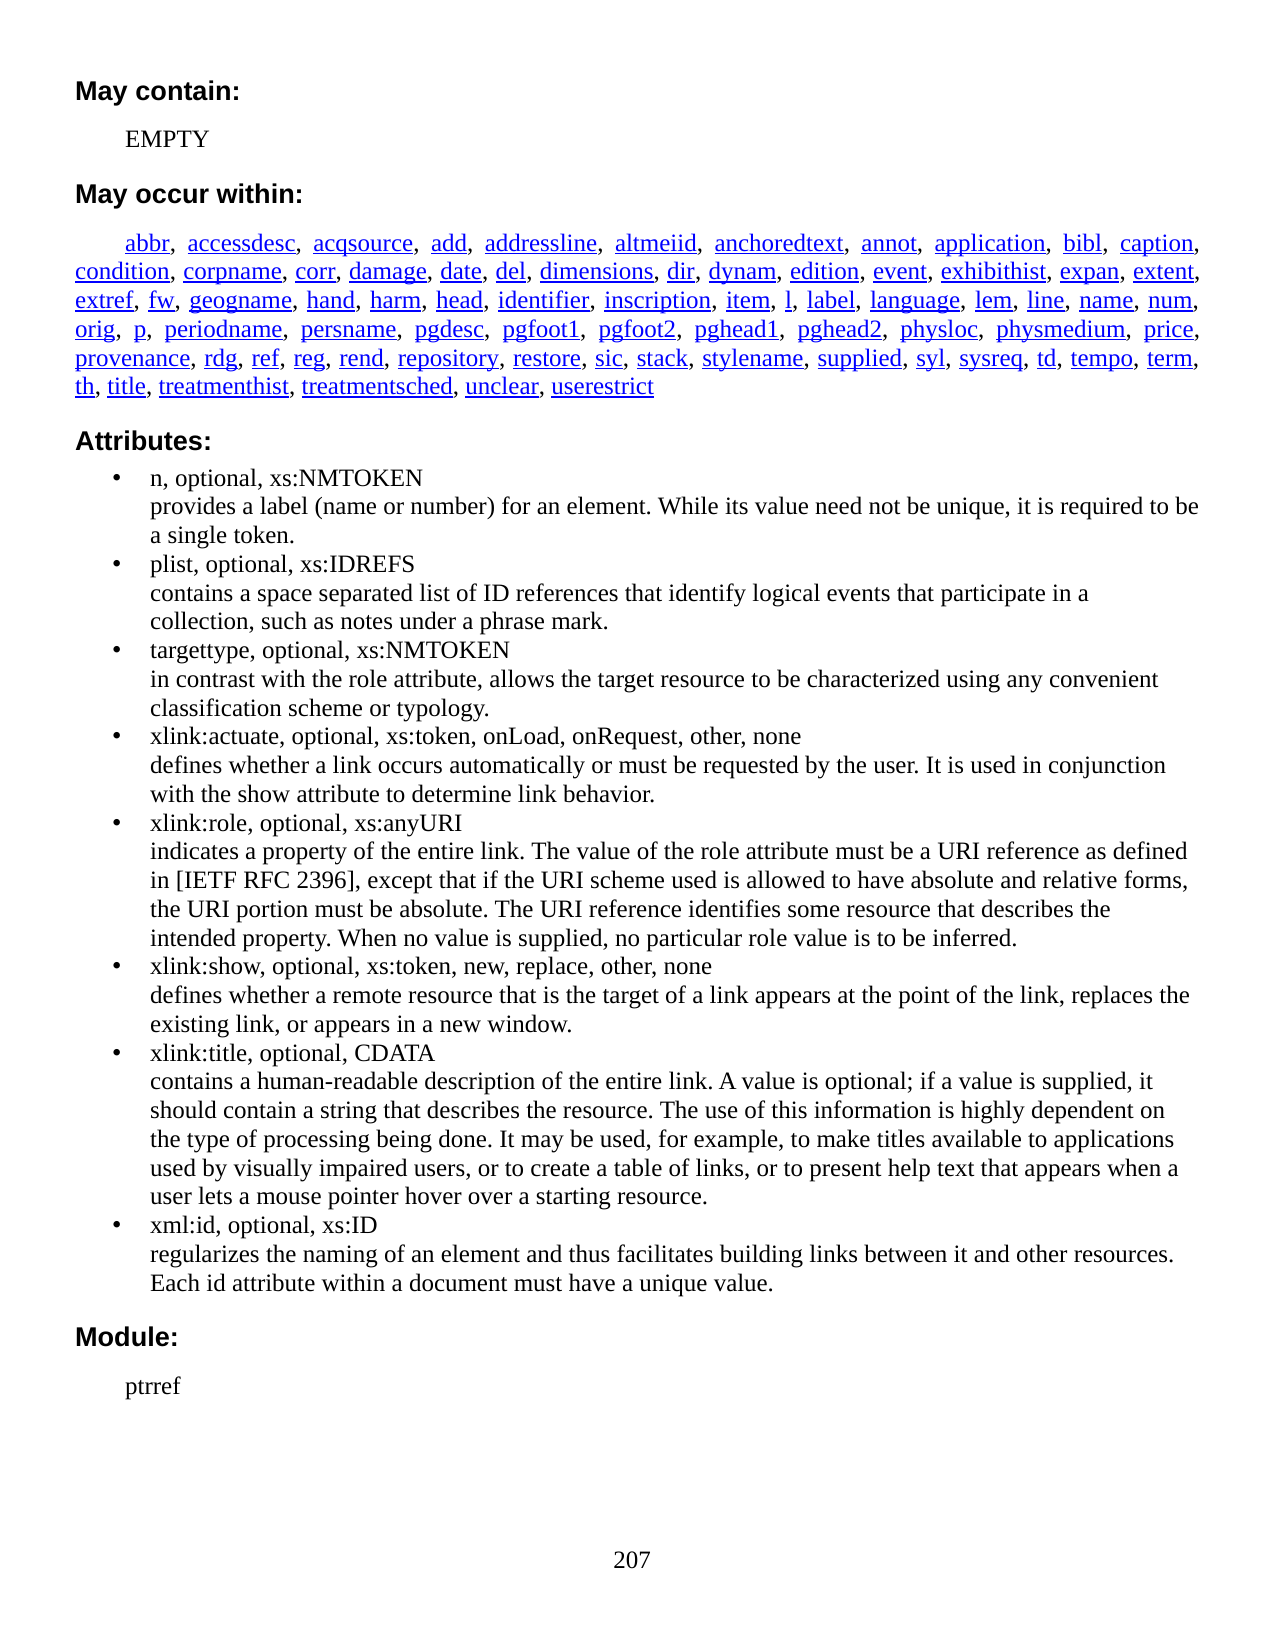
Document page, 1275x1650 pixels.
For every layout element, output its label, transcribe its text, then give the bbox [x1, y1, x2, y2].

subtitle Module: [75, 1321, 1200, 1353]
text abbr, accessdesc, acqsource, add, addressline, altmeiid, anchoredtext, annot, application, bibl, caption, condition, corpname, corr, damage, date, del, dimensions, dir, dynam, edition, event, exhibithist, expan, extent, extref, fw, geogname, hand, harm, head, identifier, inscription, item, l, label, language, lem, line, name, num, orig, p, periodname, persname, pgdesc, pgfoot1, pgfoot2, pghead1, pghead2, physloc, physmedium, price, provenance, rdg, ref, reg, rend, repository, restore, sic, stack, stylename, supplied, syl, sysreq, td, tempo, term, th, title, treatmenthist, treatmentsched, unclear, userestrict [75, 228, 1200, 400]
list xlink:title, optional, CDATA contains a human-readable description of the entire link. A value is optional; if a value is supplied, it should contain a string that describes the resource. The use of this information is highly dependent on the type of processing being done. It may be used, for example, to make titles available to applications used by visually impaired users, or to create a table of links, or to present help text that appears when a user lets a mouse pointer hover over a starting resource. [112, 1038, 1200, 1210]
list xml:id, optional, xs:ID regularizes the naming of an element and thus facilitates building links between it and other resources. Each id attribute within a document must have a unique value. [112, 1210, 1200, 1296]
list plist, optional, xs:IDREFS contains a space separated list of ID references that identify logical events that participate in a collection, such as notes under a phrase mark. [112, 549, 1200, 635]
subtitle May occur within: [75, 178, 1200, 209]
list xlink:actuate, optional, xs:token, onLoad, onRequest, other, none defines whether a link occurs automatically or must be requested by the user. It is used in conjunction with the show attribute to determine link behavior. [112, 721, 1200, 808]
text ptrref [75, 1371, 1200, 1400]
text EMPTY [75, 124, 1200, 153]
list targettype, optional, xs:NMTOKEN in contrast with the role attribute, allows the target resource to be characterized using any convenient classification scheme or typology. [112, 635, 1200, 721]
list xlink:role, optional, xs:anyURI indicates a property of the entire link. The value of the role attribute must be a URI reference as defined in [IETF RFC 2396], except that if the URI scheme used is allowed to have absolute and relative forms, the URI portion must be absolute. The URI reference identifies some resource that describes the intended property. When no value is supplied, no particular role value is to be inferred. [112, 808, 1200, 951]
list xlink:show, optional, xs:token, new, replace, other, none defines whether a remote resource that is the target of a link appears at the point of the link, replaces the existing link, or appears in a new window. [112, 951, 1200, 1038]
list n, optional, xs:NMTOKEN provides a label (name or number) for an element. While its value need not be unique, it is required to be a single token. [112, 463, 1200, 549]
subtitle Attributes: [75, 425, 1200, 456]
subtitle May contain: [75, 75, 1200, 106]
